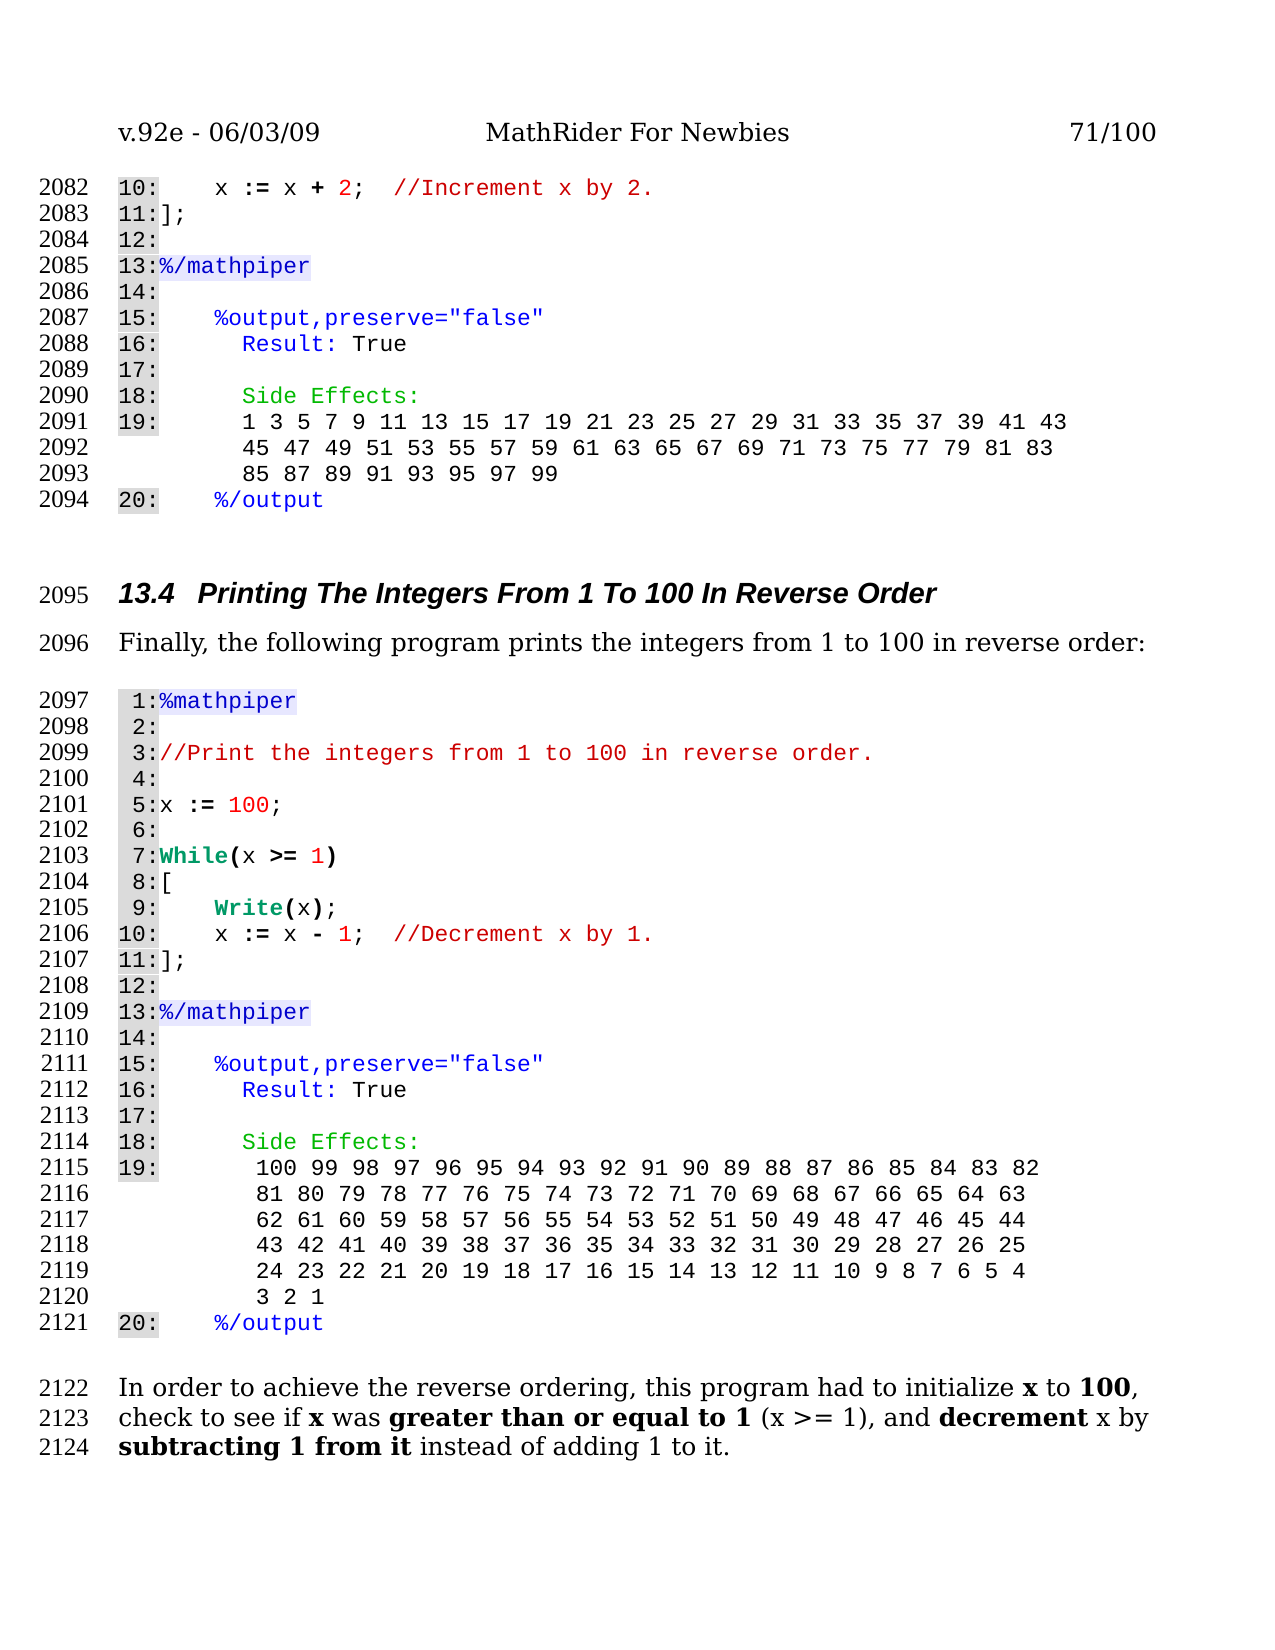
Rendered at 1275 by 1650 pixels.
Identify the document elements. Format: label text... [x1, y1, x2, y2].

text 19: 1 3 5 7 9 11 13 15 17 19 21 23 25 27 29 31 33 35 37 39 41 43 [118, 410, 1157, 436]
text 14: [118, 281, 1157, 306]
text 2: [118, 715, 1157, 741]
text 24 23 22 21 20 19 18 17 16 15 14 13 12 11 10 9 8 7 6 5 4 [118, 1260, 1157, 1286]
subtitle Printing The Integers From 1 To 100 In Reverse Order [118, 576, 1157, 610]
text 18: Side Effects: [118, 1130, 1157, 1156]
text 16: Result: True [118, 332, 1157, 358]
text 3://Print the integers from 1 to 100 in reverse order. [118, 741, 1157, 767]
text 18: Side Effects: [118, 384, 1157, 410]
text 19: 100 99 98 97 96 95 94 93 92 91 90 89 88 87 86 85 84 83 82 [118, 1156, 1157, 1182]
text 4: [118, 767, 1157, 793]
text 15: %output,preserve="false" [118, 306, 1157, 332]
text 81 80 79 78 77 76 75 74 73 72 71 70 69 68 67 66 65 64 63 [118, 1182, 1157, 1208]
text 9: Write(x); [118, 897, 1157, 923]
text 10: x := x - 1; //Decrement x by 1. [118, 923, 1157, 948]
text 20: %/output [118, 1312, 1157, 1338]
text 17: [118, 1104, 1157, 1130]
text 20: %/output [118, 488, 1157, 514]
text 17: [118, 358, 1157, 384]
text 10: x := x + 2; //Increment x by 2. [118, 177, 1157, 203]
text 11:]; [118, 948, 1157, 974]
text 13:%/mathpiper [118, 1000, 1157, 1026]
text Finally, the following program prints the integers from 1 to 100 in reverse order: [118, 628, 1157, 657]
text 62 61 60 59 58 57 56 55 54 53 52 51 50 49 48 47 46 45 44 [118, 1208, 1157, 1234]
text 15: %output,preserve="false" [118, 1052, 1157, 1078]
text 16: Result: True [118, 1078, 1157, 1104]
text 6: [118, 819, 1157, 845]
text In order to achieve the reverse ordering, this program had to initialize x to 100, check to see if x was greater than or equal to 1 (x >= 1), and decrement x by subtracting 1 from it instead of adding 1 to it. [118, 1373, 1157, 1461]
text 1:%mathpiper [118, 689, 1157, 715]
text 3 2 1 [118, 1286, 1157, 1312]
text 14: [118, 1026, 1157, 1052]
text 5:x := 100; [118, 793, 1157, 819]
text 43 42 41 40 39 38 37 36 35 34 33 32 31 30 29 28 27 26 25 [118, 1234, 1157, 1260]
text 13:%/mathpiper [118, 254, 1157, 281]
text 8:[ [118, 871, 1157, 897]
text 11:]; [118, 203, 1157, 229]
text 45 47 49 51 53 55 57 59 61 63 65 67 69 71 73 75 77 79 81 83 [118, 436, 1157, 462]
text 85 87 89 91 93 95 97 99 [118, 462, 1157, 488]
text 12: [118, 974, 1157, 1000]
text 7:While(x >= 1) [118, 845, 1157, 871]
text 12: [118, 229, 1157, 254]
